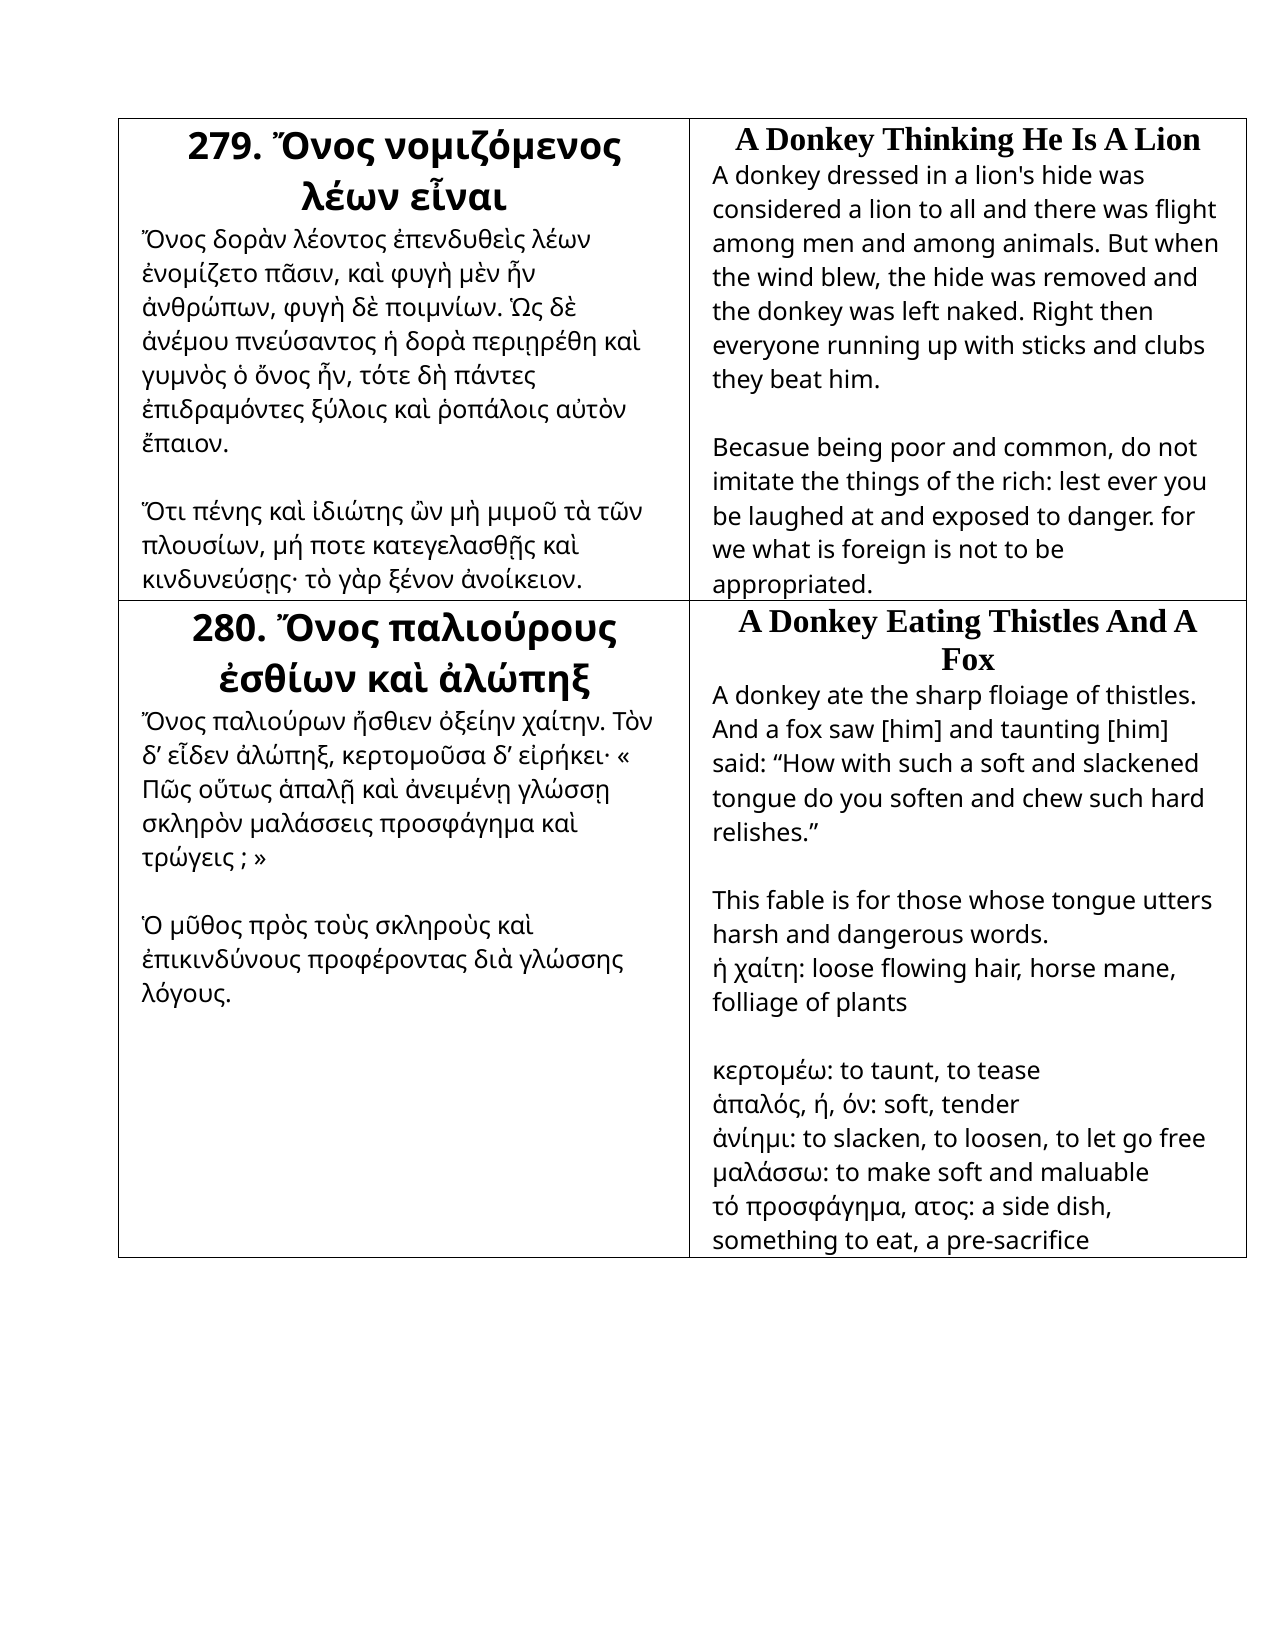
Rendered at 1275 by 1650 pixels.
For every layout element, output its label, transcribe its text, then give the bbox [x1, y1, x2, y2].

table_cell A Donkey Eating Thistles And A Fox A donkey ate the sharp floiage of thistles. And a fox saw [him] and taunting [him] said: “How with such a soft and slackened tongue do you soften and chew such hard relishes.” This fable is for those whose tongue utters harsh and dangerous words. ἡ χαίτη: loose flowing hair, horse mane, folliage of plants κερτομέω: to taunt, to tease ἁπαλός, ή, όν: soft, tender ἀνίημι: to slacken, to loosen, to let go free μαλάσσω: to make soft and maluable τό προσφάγημα, ατος: a side dish, something to eat, a pre-sacrifice [690, 601, 1246, 1257]
table_cell A Donkey Thinking He Is A Lion A donkey dressed in a lion's hide was considered a lion to all and there was flight among men and among animals. But when the wind blew, the hide was removed and the donkey was left naked. Right then everyone running up with sticks and clubs they beat him. Becasue being poor and common, do not imitate the things of the rich: lest ever you be laughed at and exposed to danger. for we what is foreign is not to be appropriated. [690, 119, 1246, 600]
table_cell 280. Ὄνος παλιούρους ἐσθίων καὶ ἀλώπηξ Ὄνος παλιούρων ἤσθιεν ὀξείην χαίτην. Τὸν δ’ εἶδεν ἀλώπηξ, κερτομοῦσα δ’ εἰρήκει· « Πῶς οὕτως ἁπαλῇ καὶ ἀνειμένῃ γλώσσῃ σκληρὸν μαλάσσεις προσφάγημα καὶ τρώγεις ; » Ὁ μῦθος πρὸς τοὺς σκληροὺς καὶ ἐπικινδύνους προφέροντας διὰ γλώσσης λόγους. [119, 601, 689, 1257]
table_cell 279. Ὄνος νομιζόμενος λέων εἶναι Ὄνος δορὰν λέοντος ἐπενδυθεὶς λέων ἐνομίζετο πᾶσιν, καὶ φυγὴ μὲν ἦν ἀνθρώπων, φυγὴ δὲ ποιμνίων. Ὡς δὲ ἀνέμου πνεύσαντος ἡ δορὰ περιῃρέθη καὶ γυμνὸς ὁ ὄνος ἦν, τότε δὴ πάντες ἐπιδραμόντες ξύλοις καὶ ῥοπάλοις αὐτὸν ἔπαιον. Ὅτι πένης καὶ ἰδιώτης ὢν μὴ μιμοῦ τὰ τῶν πλουσίων, μή ποτε κατεγελασθῇς καὶ κινδυνεύσῃς· τὸ γὰρ ξένον ἀνοίκειον. [119, 119, 689, 600]
